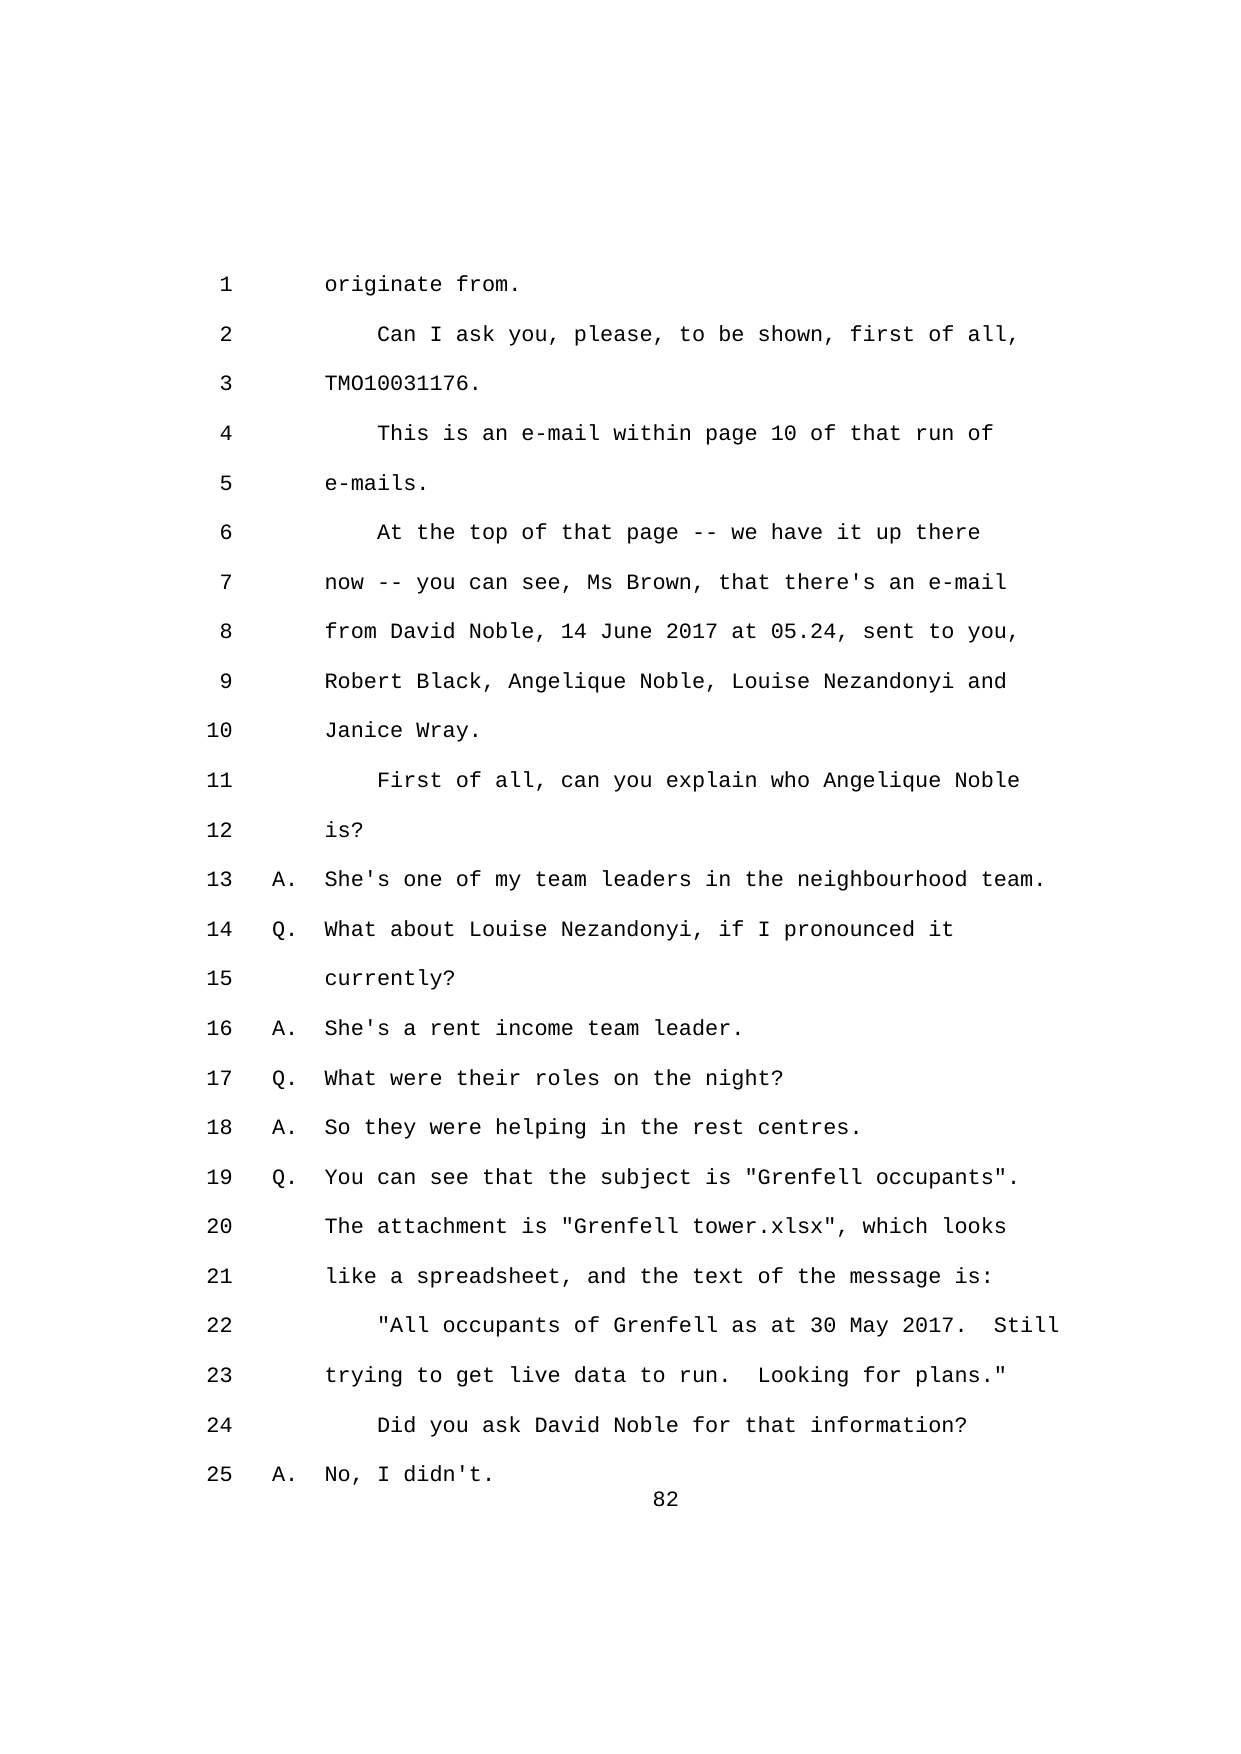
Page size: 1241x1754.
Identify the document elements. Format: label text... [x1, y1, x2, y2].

text 10 Janice Wray. [75, 719, 1165, 744]
text 6 At the top of that page -- we have it up there [75, 521, 1165, 546]
text 25 A. No, I didn't. [75, 1463, 1165, 1488]
text 82 [75, 1488, 1165, 1513]
text 2 Can I ask you, please, to be shown, first of all, [75, 323, 1165, 348]
text 20 The attachment is "Grenfell tower.xlsx", which looks [75, 1215, 1165, 1240]
text 7 now -- you can see, Ms Brown, that there's an e-mail [75, 571, 1165, 596]
text 8 from David Noble, 14 June 2017 at 05.24, sent to you, [75, 620, 1165, 645]
text 11 First of all, can you explain who Angelique Noble [75, 769, 1165, 794]
text 23 trying to get live data to run. Looking for plans." [75, 1364, 1165, 1389]
text 12 is? [75, 819, 1165, 843]
text 1 originate from. [75, 273, 1165, 298]
text 22 "All occupants of Grenfell as at 30 May 2017. Still [75, 1314, 1165, 1339]
text 16 A. She's a rent income team leader. [75, 1017, 1165, 1042]
text 14 Q. What about Louise Nezandonyi, if I pronounced it [75, 918, 1165, 943]
text 24 Did you ask David Noble for that information? [75, 1414, 1165, 1438]
text 15 currently? [75, 967, 1165, 992]
text 9 Robert Black, Angelique Noble, Louise Nezandonyi and [75, 670, 1165, 695]
text 4 This is an e-mail within page 10 of that run of [75, 422, 1165, 447]
text 19 Q. You can see that the subject is "Grenfell occupants". [75, 1166, 1165, 1191]
text 17 Q. What were their roles on the night? [75, 1067, 1165, 1091]
text 13 A. She's one of my team leaders in the neighbourhood team. [75, 868, 1165, 893]
text 18 A. So they were helping in the rest centres. [75, 1116, 1165, 1141]
text 21 like a spreadsheet, and the text of the message is: [75, 1265, 1165, 1290]
text 3 TMO10031176. [75, 372, 1165, 397]
text 5 e-mails. [75, 472, 1165, 496]
